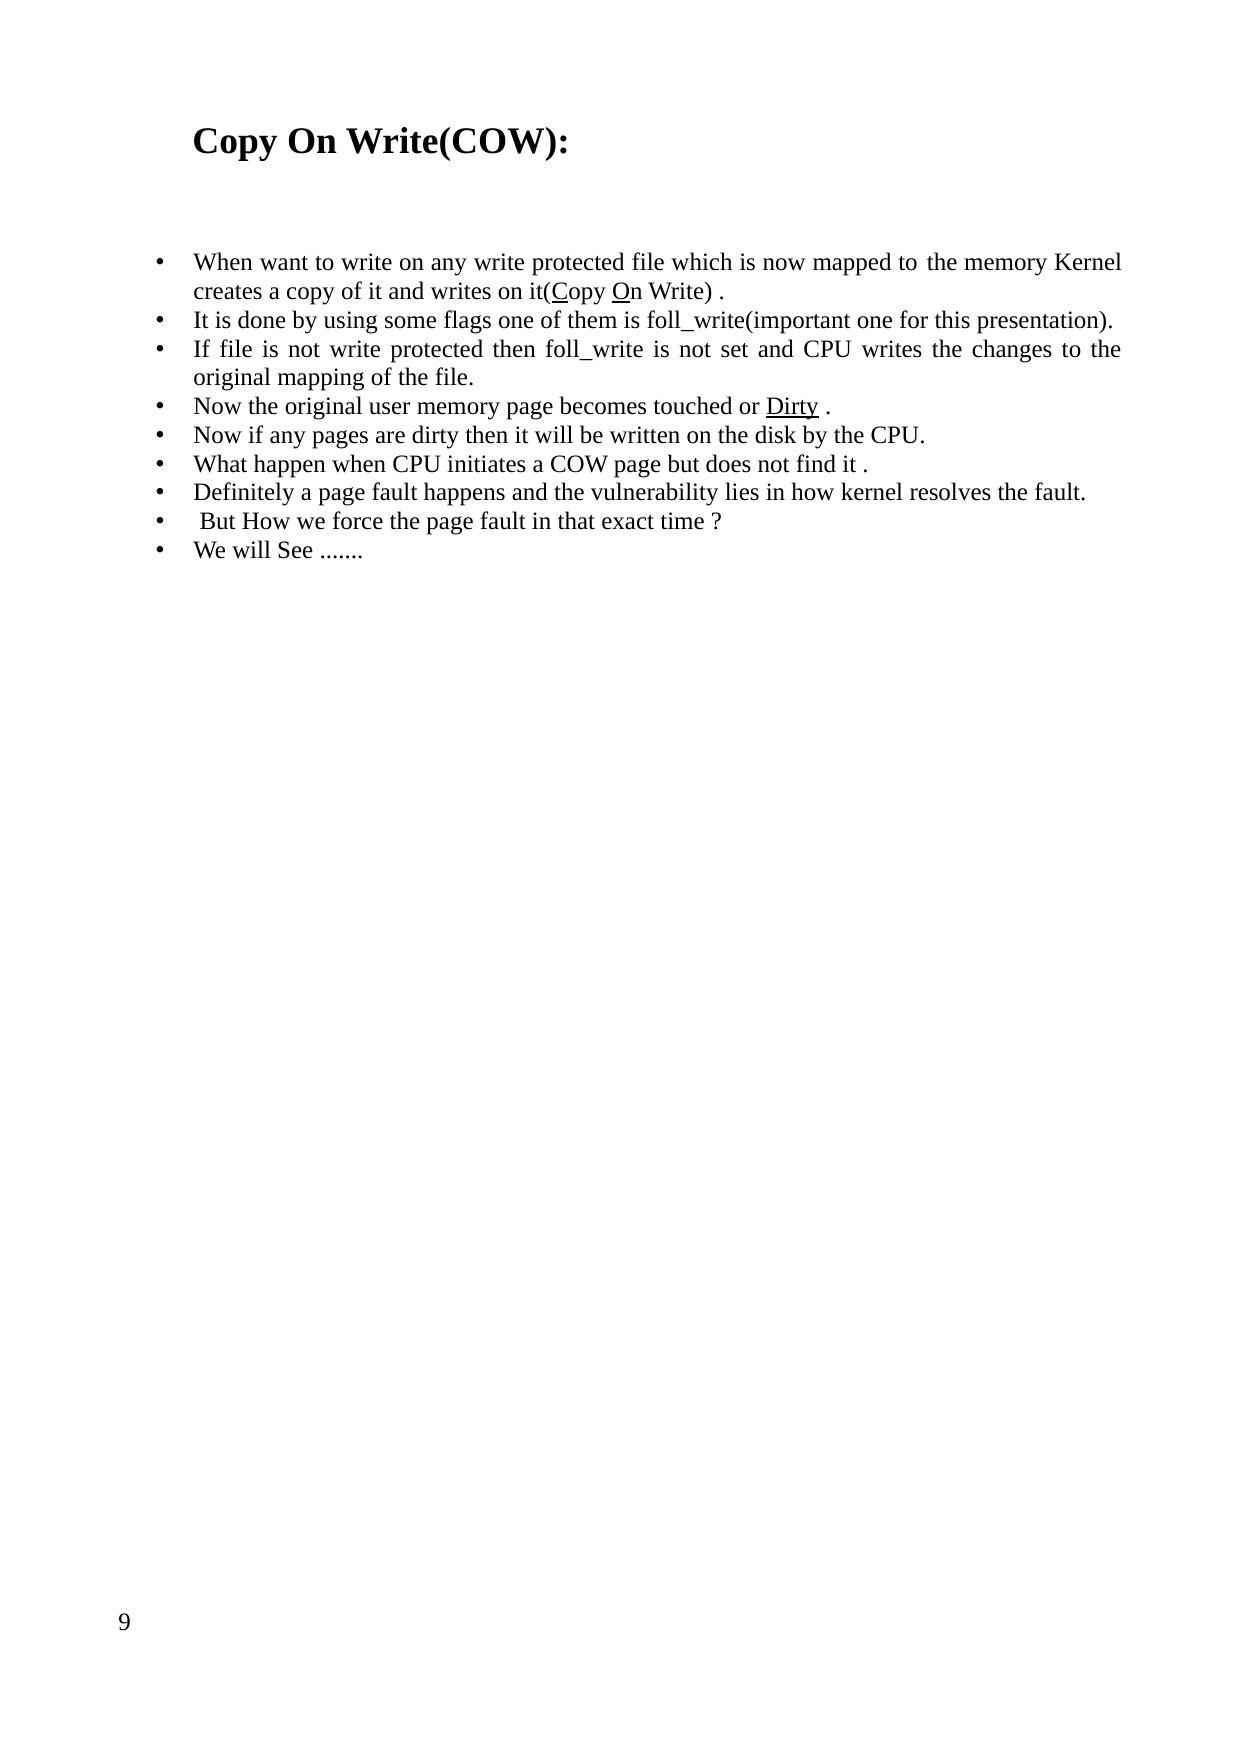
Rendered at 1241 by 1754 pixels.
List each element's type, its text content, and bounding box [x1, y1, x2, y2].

list But How we force the page fault in that exact time ? [156, 506, 1122, 535]
list When want to write on any write protected file which is now mapped to the memory Kernel creates a copy of it and writes on it(Copy On Write) . [156, 247, 1122, 305]
list What happen when CPU initiates a COW page but does not find it . [156, 449, 1122, 477]
list It is done by using some flags one of them is foll_write(important one for this presentation). [156, 305, 1122, 334]
list We will See ....... [156, 535, 1122, 564]
list Now if any pages are dirty then it will be written on the disk by the CPU. [156, 420, 1122, 449]
list Now the original user memory page becomes touched or Dirty . [156, 391, 1122, 420]
list Definitely a page fault happens and the vulnerability lies in how kernel resolves the fault. [156, 477, 1122, 506]
list If file is not write protected then foll_write is not set and CPU writes the changes to the original mapping of the file. [156, 334, 1122, 391]
text Copy On Write(COW): [118, 118, 1122, 161]
